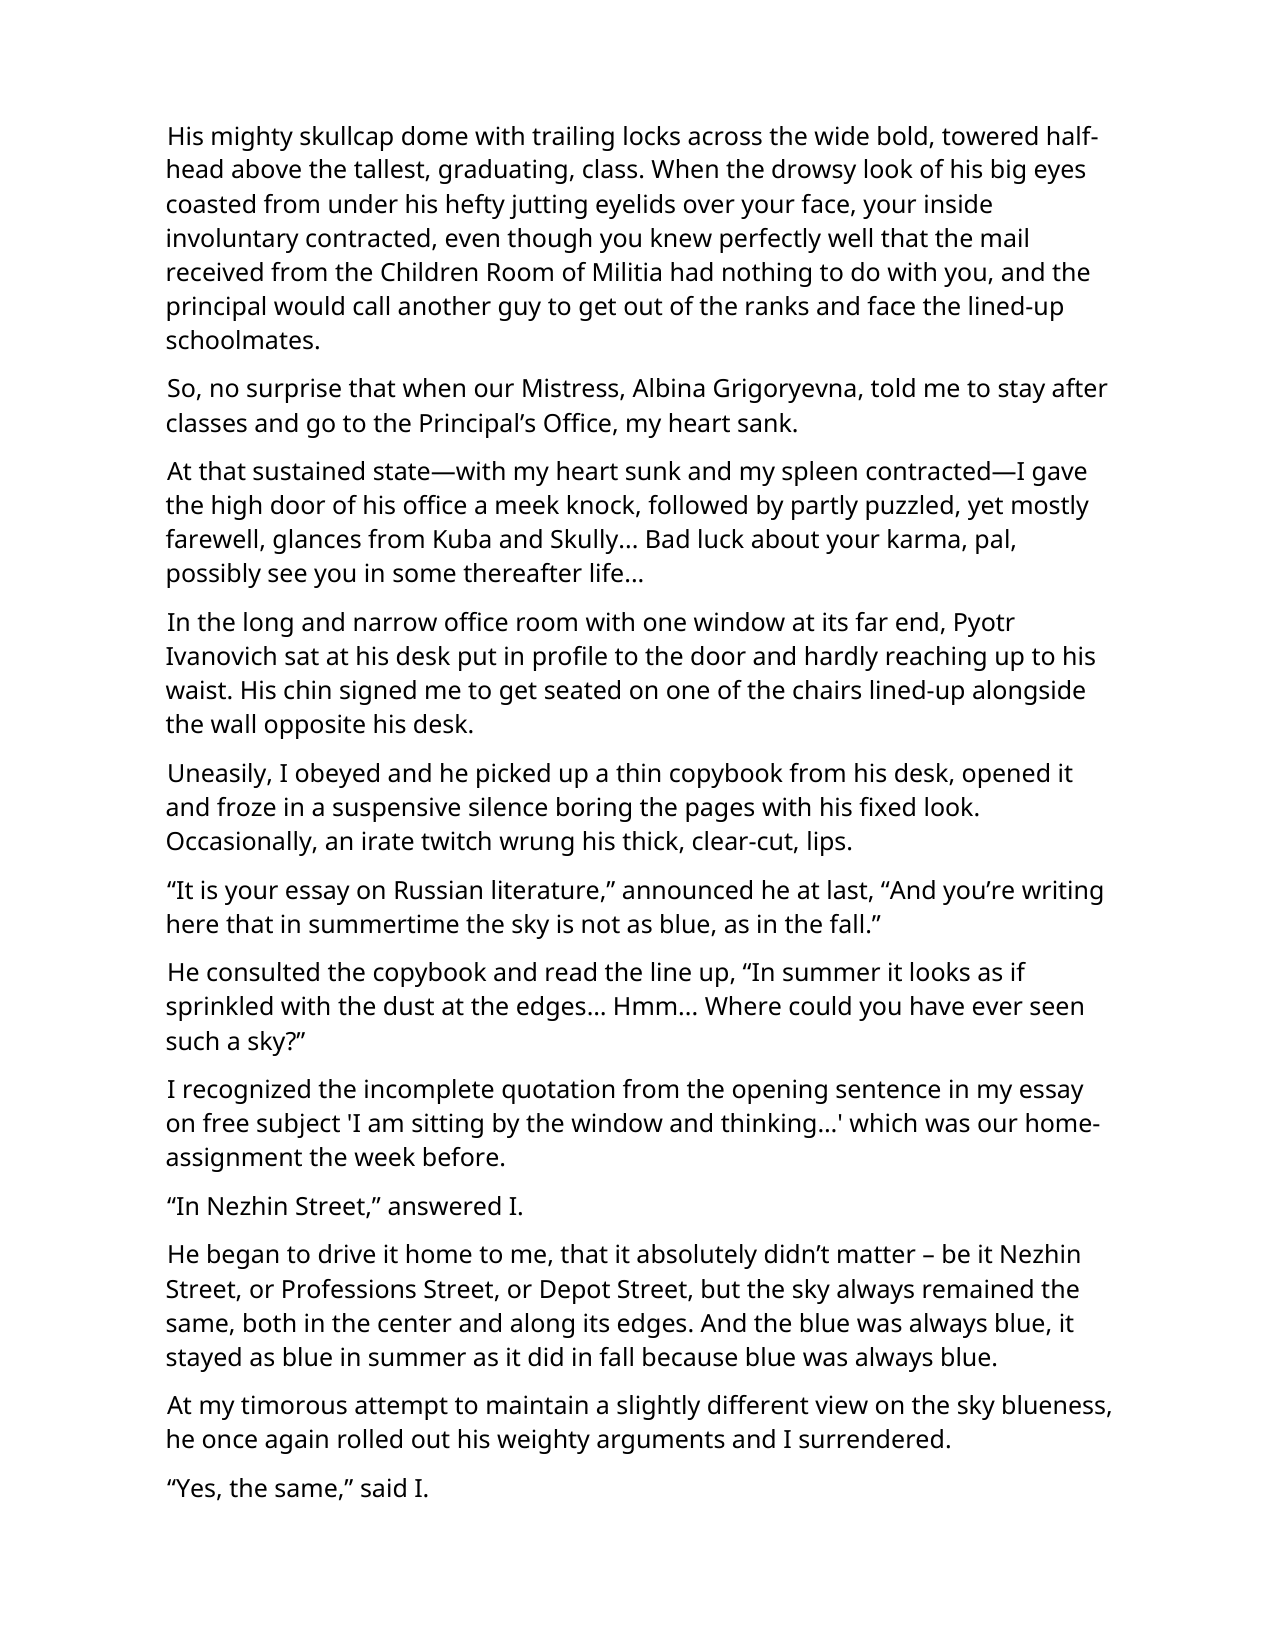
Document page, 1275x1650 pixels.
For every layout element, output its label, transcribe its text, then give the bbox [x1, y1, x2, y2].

text Uneasily, I obeyed and he picked up a thin copybook from his desk, opened it and froze in a suspensive silence boring the pages with his fixed look. Occasionally, an irate twitch wrung his thick, clear-cut, lips. [165, 756, 1118, 858]
text “Yes, the same,” said I. [165, 1471, 1118, 1505]
text In the long and narrow office room with one window at its far end, Pyotr Ivanovich sat at his desk put in profile to the door and hardly reaching up to his waist. His chin signed me to get seated on one of the chairs lined-up alongside the wall opposite his desk. [165, 605, 1118, 741]
text So, no surprise that when our Mistress, Albina Grigoryevna, told me to stay after classes and go to the Principal’s Office, my heart sank. [165, 371, 1118, 439]
text He began to drive it home to me, that it absolutely didn’t matter – be it Nezhin Street, or Professions Street, or Depot Street, but the sky always remained the same, both in the center and along its edges. And the blue was always blue, it stayed as blue in summer as it did in fall because blue was always blue. [165, 1237, 1118, 1373]
text His mighty skullcap dome with trailing locks across the wide bold, towered half-head above the tallest, graduating, class. When the drowsy look of his big eyes coasted from under his hefty jutting eyelids over your face, your inside involuntary contracted, even though you knew perfectly well that the mail received from the Children Room of Militia had nothing to do with you, and the principal would call another guy to get out of the ranks and face the lined-up schoolmates. [165, 118, 1118, 357]
text I recognized the incomplete quotation from the opening sentence in my essay on free subject 'I am sitting by the window and thinking…' which was our home-assignment the week before. [165, 1072, 1118, 1174]
text He consulted the copybook and read the line up, “In summer it looks as if sprinkled with the dust at the edges… Hmm... Where could you have ever seen such a sky?” [165, 955, 1118, 1057]
text “In Nezhin Street,” answered I. [165, 1188, 1118, 1223]
text At my timorous attempt to maintain a slightly different view on the sky blueness, he once again rolled out his weighty arguments and I surrendered. [165, 1388, 1118, 1456]
text “It is your essay on Russian literature,” announced he at last, “And you’re writing here that in summertime the sky is not as blue, as in the fall.” [165, 872, 1118, 940]
text At that sustained state—with my heart sunk and my spleen contracted—I gave the high door of his office a meek knock, followed by partly puzzled, yet mostly farewell, glances from Kuba and Skully... Bad luck about your karma, pal, possibly see you in some thereafter life... [165, 454, 1118, 590]
